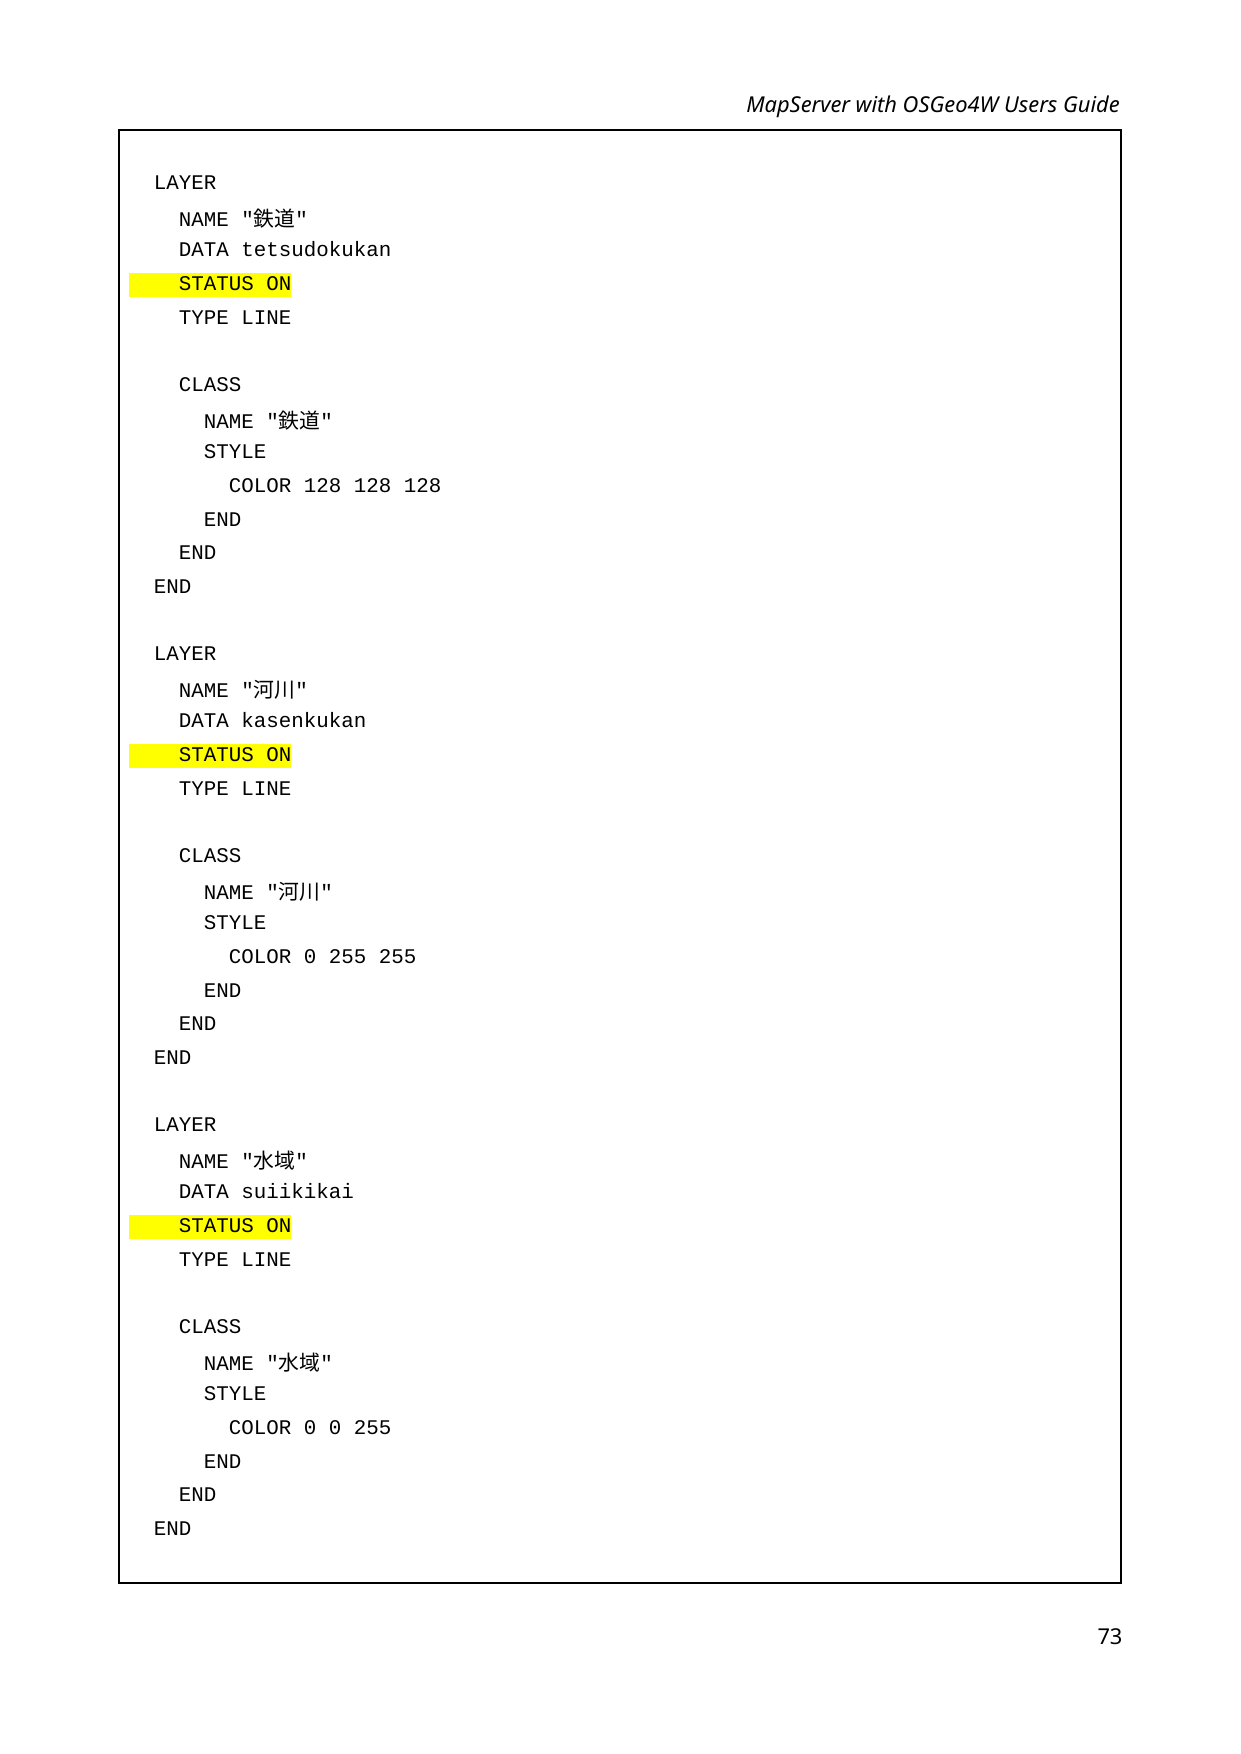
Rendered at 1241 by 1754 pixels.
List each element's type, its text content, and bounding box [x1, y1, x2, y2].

text END [120, 533, 1120, 567]
text NAME "水域" [120, 1139, 1120, 1172]
text END [120, 1004, 1120, 1038]
text END [120, 1475, 1120, 1509]
text NAME "河川" [120, 869, 1120, 903]
text DATA kasenkukan [120, 701, 1120, 735]
text END [120, 1509, 1120, 1547]
text LAYER [120, 163, 1120, 197]
text LAYER [120, 634, 1120, 668]
text COLOR 0 255 255 [120, 937, 1120, 971]
text DATA suiikikai [120, 1172, 1120, 1206]
text END [120, 499, 1120, 533]
text COLOR 128 128 128 [120, 466, 1120, 499]
text STATUS ON [120, 264, 1120, 298]
text NAME "鉄道" [120, 197, 1120, 230]
text END [120, 1038, 1120, 1076]
text TYPE LINE [120, 298, 1120, 335]
text STYLE [120, 432, 1120, 466]
text LAYER [120, 1105, 1120, 1139]
text CLASS [120, 365, 1120, 398]
text CLASS [120, 1307, 1120, 1341]
text END [120, 971, 1120, 1004]
text TYPE LINE [120, 769, 1120, 806]
text STATUS ON [120, 735, 1120, 769]
text TYPE LINE [120, 1240, 1120, 1277]
text NAME "河川" [120, 668, 1120, 701]
text END [120, 567, 1120, 604]
text STYLE [120, 1374, 1120, 1408]
text COLOR 0 0 255 [120, 1408, 1120, 1442]
text END [120, 1442, 1120, 1475]
text CLASS [120, 836, 1120, 869]
text STATUS ON [120, 1206, 1120, 1240]
text NAME "水域" [120, 1341, 1120, 1374]
text STYLE [120, 903, 1120, 937]
text NAME "鉄道" [120, 398, 1120, 432]
text DATA tetsudokukan [120, 230, 1120, 264]
